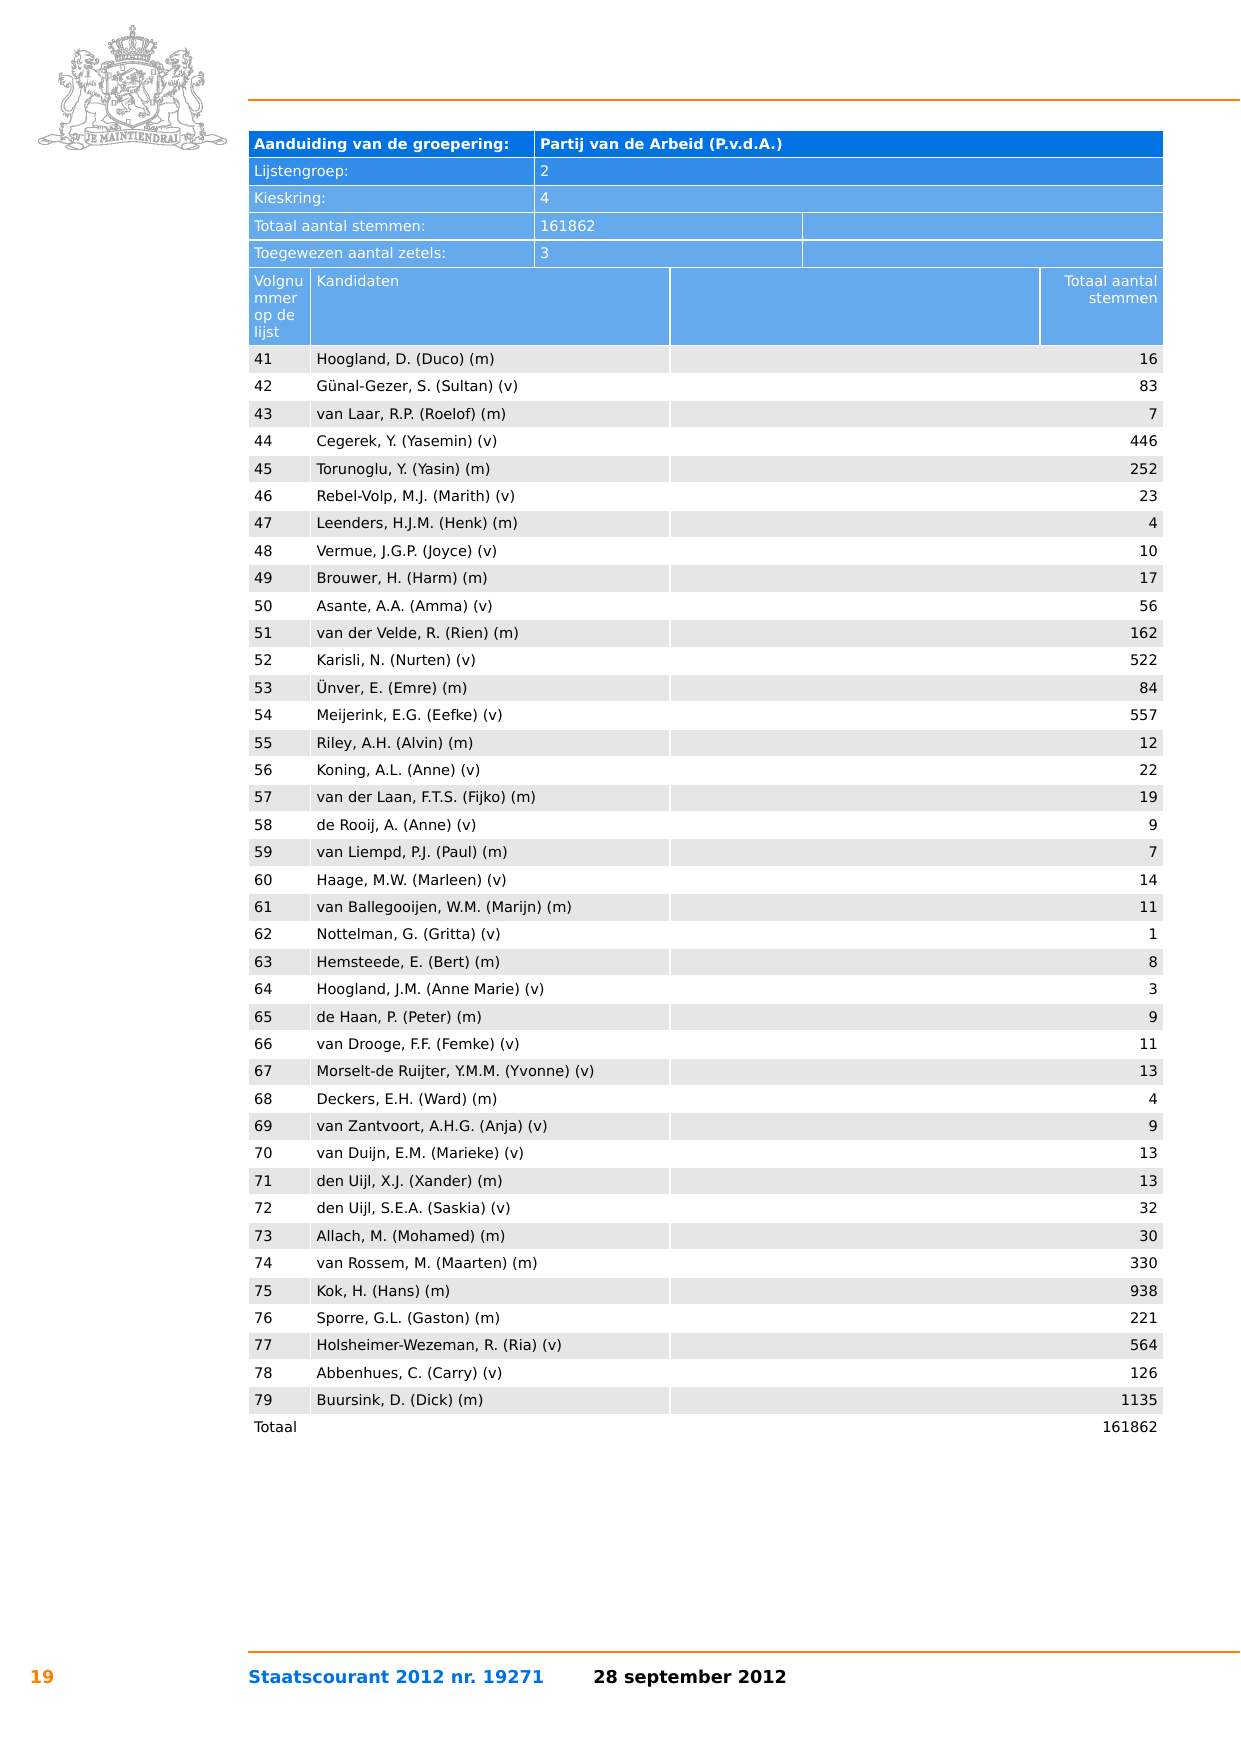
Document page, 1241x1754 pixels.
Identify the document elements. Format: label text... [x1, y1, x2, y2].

table_cell 58 [249, 812, 310, 838]
table_cell 564 [671, 1333, 1163, 1359]
table_cell Brouwer, H. (Harm) (m) [311, 565, 669, 592]
table_cell Totaal aantal stemmen: [249, 213, 534, 239]
table_cell 17 [671, 565, 1163, 592]
table_cell 22 [671, 757, 1163, 783]
table_cell 65 [249, 1004, 310, 1030]
table_cell Meijerink, E.G. (Eefke) (v) [311, 703, 669, 729]
table_cell 77 [249, 1333, 310, 1359]
table_cell Haage, M.W. (Marleen) (v) [311, 867, 669, 893]
table_cell 4 [535, 186, 1163, 212]
table_cell 83 [671, 374, 1163, 400]
table_cell 557 [671, 703, 1163, 729]
table_cell 45 [249, 456, 310, 482]
table_cell 60 [249, 867, 310, 893]
table_cell Volgnummer op de lijst [249, 268, 310, 345]
table_cell 56 [671, 593, 1163, 619]
table_cell 1135 [671, 1387, 1163, 1414]
table_cell 330 [671, 1250, 1163, 1277]
table_cell van Ballegooijen, W.M. (Marijn) (m) [311, 894, 669, 921]
table_cell 7 [671, 401, 1163, 427]
table_cell Vermue, J.G.P. (Joyce) (v) [311, 538, 669, 564]
table_cell van der Velde, R. (Rien) (m) [311, 620, 669, 647]
table_cell Karisli, N. (Nurten) (v) [311, 648, 669, 674]
table_cell Günal-Gezer, S. (Sultan) (v) [311, 374, 669, 400]
table_cell 64 [249, 976, 310, 1003]
table_cell Hoogland, D. (Duco) (m) [311, 346, 669, 373]
table_cell 7 [671, 839, 1163, 866]
table_cell Abbenhues, C. (Carry) (v) [311, 1360, 669, 1386]
table_cell Kandidaten [311, 268, 669, 345]
table_cell 3 [535, 241, 802, 267]
table_cell Totaal aantal stemmen [1041, 268, 1163, 345]
table_cell 9 [671, 812, 1163, 838]
table_cell van Drooge, F.F. (Femke) (v) [311, 1031, 669, 1057]
table_cell 4 [671, 1086, 1163, 1112]
table_cell 61 [249, 894, 310, 921]
table_cell 161862 [535, 213, 802, 239]
table_cell [803, 213, 1163, 239]
table_cell Asante, A.A. (Amma) (v) [311, 593, 669, 619]
table_cell Torunoglu, Y. (Yasin) (m) [311, 456, 669, 482]
table_cell Riley, A.H. (Alvin) (m) [311, 730, 669, 756]
table_cell [671, 268, 1039, 345]
table_cell van der Laan, F.T.S. (Fijko) (m) [311, 785, 669, 811]
table_cell Holsheimer-Wezeman, R. (Ria) (v) [311, 1333, 669, 1359]
table_cell Leenders, H.J.M. (Henk) (m) [311, 511, 669, 537]
table_cell 2 [535, 158, 1163, 185]
table_cell 50 [249, 593, 310, 619]
table_cell van Zantvoort, A.H.G. (Anja) (v) [311, 1113, 669, 1140]
table_cell 48 [249, 538, 310, 564]
table_cell 71 [249, 1168, 310, 1194]
table_cell Hemsteede, E. (Bert) (m) [311, 949, 669, 975]
table_cell Morselt-de Ruijter, Y.M.M. (Yvonne) (v) [311, 1059, 669, 1085]
table_cell 66 [249, 1031, 310, 1057]
table_cell 13 [671, 1168, 1163, 1194]
table_cell Hoogland, J.M. (Anne Marie) (v) [311, 976, 669, 1003]
table_cell 69 [249, 1113, 310, 1140]
table_cell Lijstengroep: [249, 158, 534, 185]
table_cell Ünver, E. (Emre) (m) [311, 675, 669, 701]
table_cell 14 [671, 867, 1163, 893]
table_cell 76 [249, 1305, 310, 1331]
table_cell 63 [249, 949, 310, 975]
table_cell 51 [249, 620, 310, 647]
table_cell 47 [249, 511, 310, 537]
table_cell 44 [249, 429, 310, 455]
table_cell 54 [249, 703, 310, 729]
table_cell van Rossem, M. (Maarten) (m) [311, 1250, 669, 1277]
table_cell 79 [249, 1387, 310, 1414]
table_cell Koning, A.L. (Anne) (v) [311, 757, 669, 783]
table_cell Kok, H. (Hans) (m) [311, 1278, 669, 1304]
table_cell van Laar, R.P. (Roelof) (m) [311, 401, 669, 427]
table_cell Deckers, E.H. (Ward) (m) [311, 1086, 669, 1112]
table_cell 23 [671, 483, 1163, 509]
table_cell 4 [671, 511, 1163, 537]
table_cell 3 [671, 976, 1163, 1003]
table_cell 46 [249, 483, 310, 509]
table_cell de Haan, P. (Peter) (m) [311, 1004, 669, 1030]
table_cell Sporre, G.L. (Gaston) (m) [311, 1305, 669, 1331]
table_cell Totaal [249, 1415, 669, 1441]
table_cell Allach, M. (Mohamed) (m) [311, 1223, 669, 1249]
table_cell 74 [249, 1250, 310, 1277]
table_cell 73 [249, 1223, 310, 1249]
table_cell Rebel-Volp, M.J. (Marith) (v) [311, 483, 669, 509]
table_cell 72 [249, 1196, 310, 1222]
table_cell 62 [249, 922, 310, 948]
table_cell 221 [671, 1305, 1163, 1331]
table_cell 9 [671, 1004, 1163, 1030]
table_header Aanduiding van de groepering: [249, 131, 534, 157]
table_cell 56 [249, 757, 310, 783]
table_cell Kieskring: [249, 186, 534, 212]
table_cell 32 [671, 1196, 1163, 1222]
table_cell [803, 241, 1163, 267]
table_cell 41 [249, 346, 310, 373]
table_cell 126 [671, 1360, 1163, 1386]
table_cell 70 [249, 1141, 310, 1167]
table_cell 938 [671, 1278, 1163, 1304]
table_cell Cegerek, Y. (Yasemin) (v) [311, 429, 669, 455]
table_cell Buursink, D. (Dick) (m) [311, 1387, 669, 1414]
table_cell van Duijn, E.M. (Marieke) (v) [311, 1141, 669, 1167]
table_cell 43 [249, 401, 310, 427]
table_cell 42 [249, 374, 310, 400]
table_cell 75 [249, 1278, 310, 1304]
table_cell Toegewezen aantal zetels: [249, 241, 534, 267]
table_cell 30 [671, 1223, 1163, 1249]
table_cell Nottelman, G. (Gritta) (v) [311, 922, 669, 948]
table_cell 67 [249, 1059, 310, 1085]
table_cell 522 [671, 648, 1163, 674]
table_cell 57 [249, 785, 310, 811]
table_cell 8 [671, 949, 1163, 975]
table_cell 68 [249, 1086, 310, 1112]
table_cell 59 [249, 839, 310, 866]
table_cell de Rooij, A. (Anne) (v) [311, 812, 669, 838]
table_cell 55 [249, 730, 310, 756]
table_cell van Liempd, P.J. (Paul) (m) [311, 839, 669, 866]
table_cell 78 [249, 1360, 310, 1386]
table_cell 9 [671, 1113, 1163, 1140]
table_cell 161862 [671, 1415, 1163, 1441]
table_cell 13 [671, 1059, 1163, 1085]
picture [38, 25, 227, 150]
table_header Partij van de Arbeid (P.v.d.A.) [535, 131, 1163, 157]
table_cell 11 [671, 1031, 1163, 1057]
table_cell 446 [671, 429, 1163, 455]
table_cell 11 [671, 894, 1163, 921]
table_cell 10 [671, 538, 1163, 564]
table_cell 19 [671, 785, 1163, 811]
table_cell 49 [249, 565, 310, 592]
table_cell 53 [249, 675, 310, 701]
table_cell 162 [671, 620, 1163, 647]
table_cell den Uijl, X.J. (Xander) (m) [311, 1168, 669, 1194]
table_cell 1 [671, 922, 1163, 948]
table_cell 84 [671, 675, 1163, 701]
table_cell den Uijl, S.E.A. (Saskia) (v) [311, 1196, 669, 1222]
table_cell 52 [249, 648, 310, 674]
table_cell 252 [671, 456, 1163, 482]
table_cell 12 [671, 730, 1163, 756]
table_cell 16 [671, 346, 1163, 373]
table_cell 13 [671, 1141, 1163, 1167]
